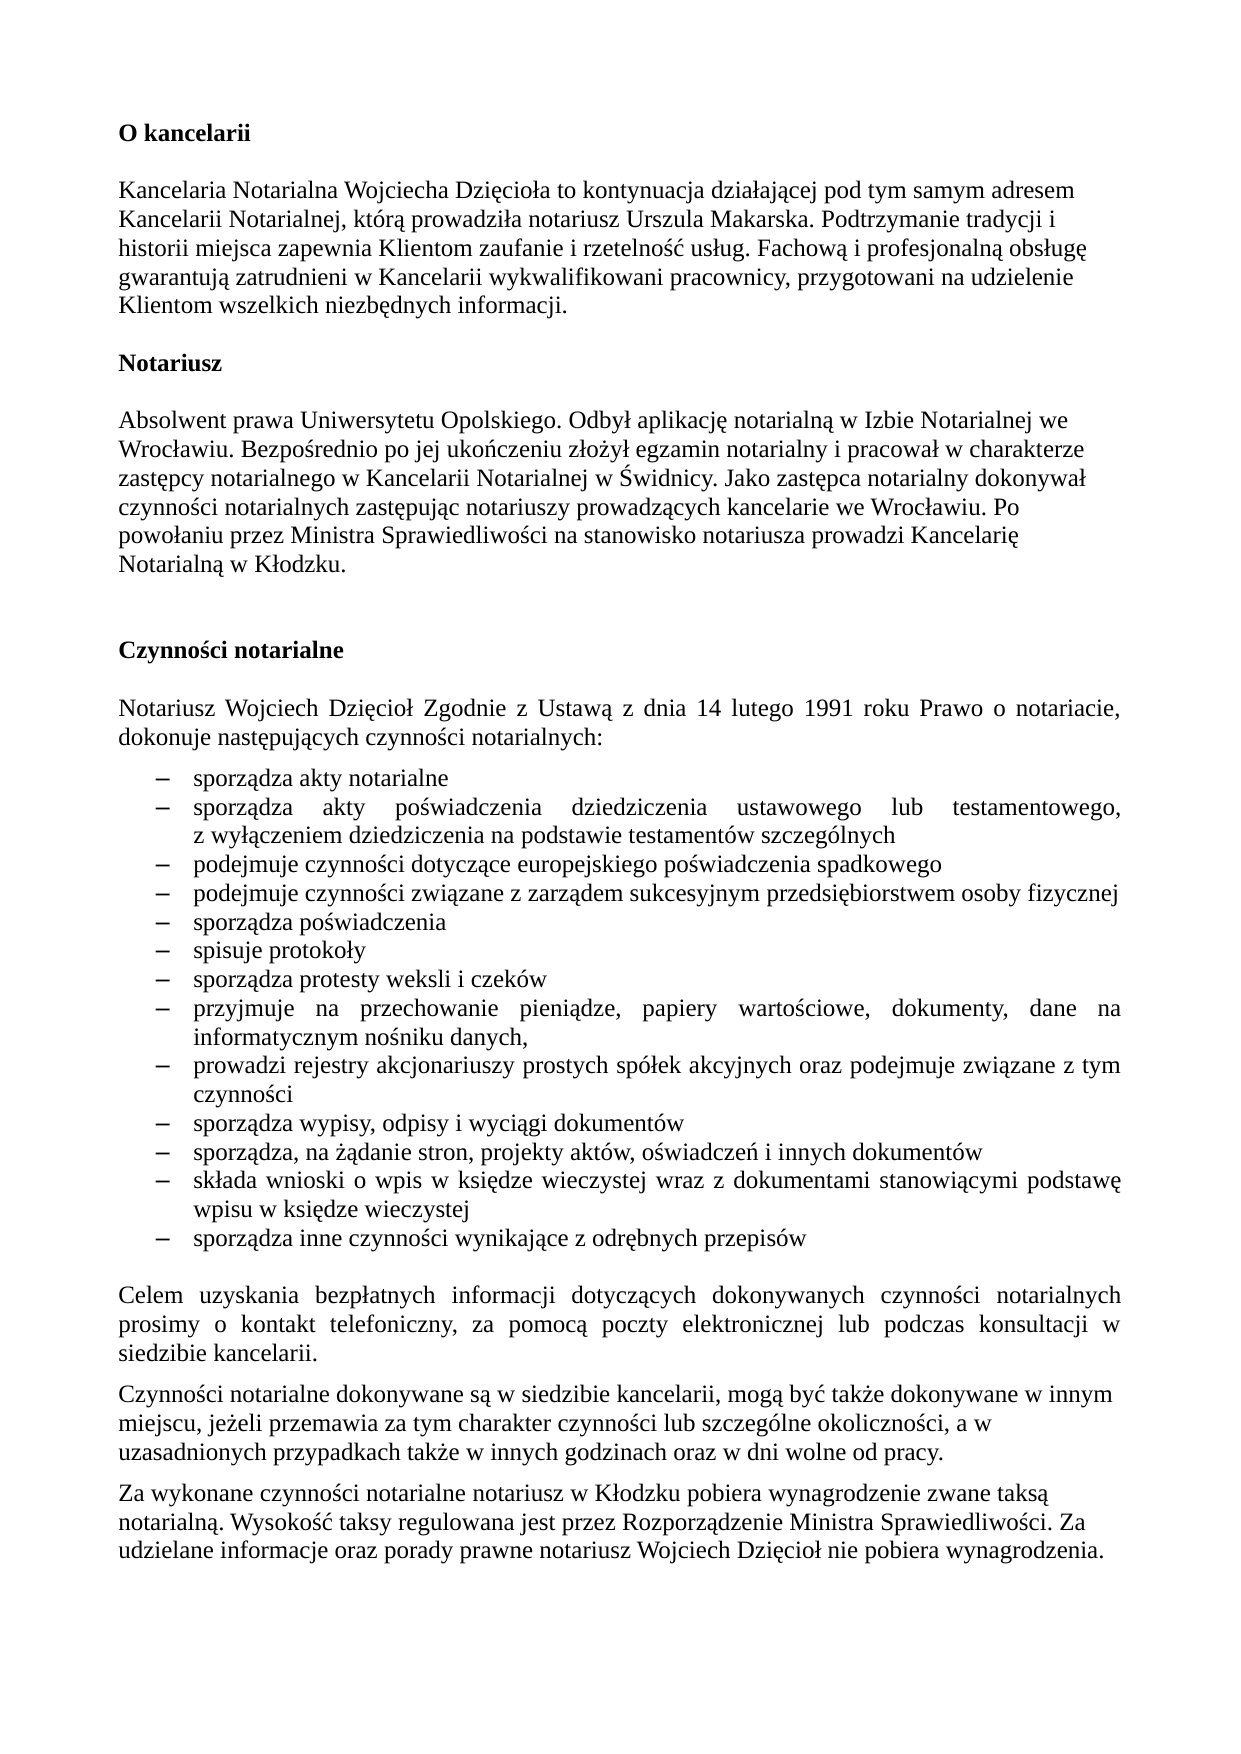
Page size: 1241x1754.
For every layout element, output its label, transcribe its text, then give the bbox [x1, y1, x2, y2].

text Notariusz Wojciech Dzięcioł Zgodnie z Ustawą z dnia 14 lutego 1991 roku Prawo o notariacie, dokonuje następujących czynności notarialnych: [118, 693, 1122, 751]
text Czynności notarialne [118, 636, 1122, 664]
list składa wnioski o wpis w księdze wieczystej wraz z dokumentami stanowiącymi podstawę wpisu w księdze wieczystej [156, 1166, 1122, 1223]
text Czynności notarialne dokonywane są w siedzibie kancelarii, mogą być także dokonywane w innym miejscu, jeżeli przemawia za tym charakter czynności lub szczególne okoliczności, a w uzasadnionych przypadkach także w innych godzinach oraz w dni wolne od pracy. [118, 1379, 1122, 1466]
list podejmuje czynności związane z zarządem sukcesyjnym przedsiębiorstwem osoby fizycznej [156, 878, 1122, 907]
list podejmuje czynności dotyczące europejskiego poświadczenia spadkowego [156, 849, 1122, 878]
list przyjmuje na przechowanie pieniądze, papiery wartościowe, dokumenty, dane na informatycznym nośniku danych, [156, 993, 1122, 1051]
list sporządza akty notarialne [156, 763, 1122, 792]
list sporządza, na żądanie stron, projekty aktów, oświadczeń i innych dokumentów [156, 1137, 1122, 1166]
text O kancelarii [118, 118, 1122, 147]
text Kancelaria Notarialna Wojciecha Dzięcioła to kontynuacja działającej pod tym samym adresem Kancelarii Notarialnej, którą prowadziła notariusz Urszula Makarska. Podtrzymanie tradycji i historii miejsca zapewnia Klientom zaufanie i rzetelność usług. Fachową i profesjonalną obsługę gwarantują zatrudnieni w Kancelarii wykwalifikowani pracownicy, przygotowani na udzielenie Klientom wszelkich niezbędnych informacji. [118, 176, 1122, 319]
text Celem uzyskania bezpłatnych informacji dotyczących dokonywanych czynności notarialnych prosimy o kontakt telefoniczny, za pomocą poczty elektronicznej lub podczas konsultacji w siedzibie kancelarii. [118, 1281, 1122, 1367]
list sporządza wypisy, odpisy i wyciągi dokumentów [156, 1108, 1122, 1137]
list sporządza poświadczenia [156, 907, 1122, 936]
list sporządza akty poświadczenia dziedziczenia ustawowego lub testamentowego, z wyłączeniem dziedziczenia na podstawie testamentów szczególnych [156, 792, 1122, 849]
list sporządza inne czynności wynikające z odrębnych przepisów [156, 1223, 1122, 1252]
text Za wykonane czynności notarialne notariusz w Kłodzku pobiera wynagrodzenie zwane taksą notarialną. Wysokość taksy regulowana jest przez Rozporządzenie Ministra Sprawiedliwości. Za udzielane informacje oraz porady prawne notariusz Wojciech Dzięcioł nie pobiera wynagrodzenia. [118, 1478, 1122, 1564]
text Absolwent prawa Uniwersytetu Opolskiego. Odbył aplikację notarialną w Izbie Notarialnej we Wrocławiu. Bezpośrednio po jej ukończeniu złożył egzamin notarialny i pracował w charakterze zastępcy notarialnego w Kancelarii Notarialnej w Świdnicy. Jako zastępca notarialny dokonywał czynności notarialnych zastępując notariuszy prowadzących kancelarie we Wrocławiu. Po powołaniu przez Ministra Sprawiedliwości na stanowisko notariusza prowadzi Kancelarię Notarialną w Kłodzku. [118, 406, 1122, 578]
list sporządza protesty weksli i czeków [156, 964, 1122, 993]
list spisuje protokoły [156, 936, 1122, 964]
list prowadzi rejestry akcjonariuszy prostych spółek akcyjnych oraz podejmuje związane z tym czynności [156, 1051, 1122, 1108]
text Notariusz [118, 348, 1122, 377]
